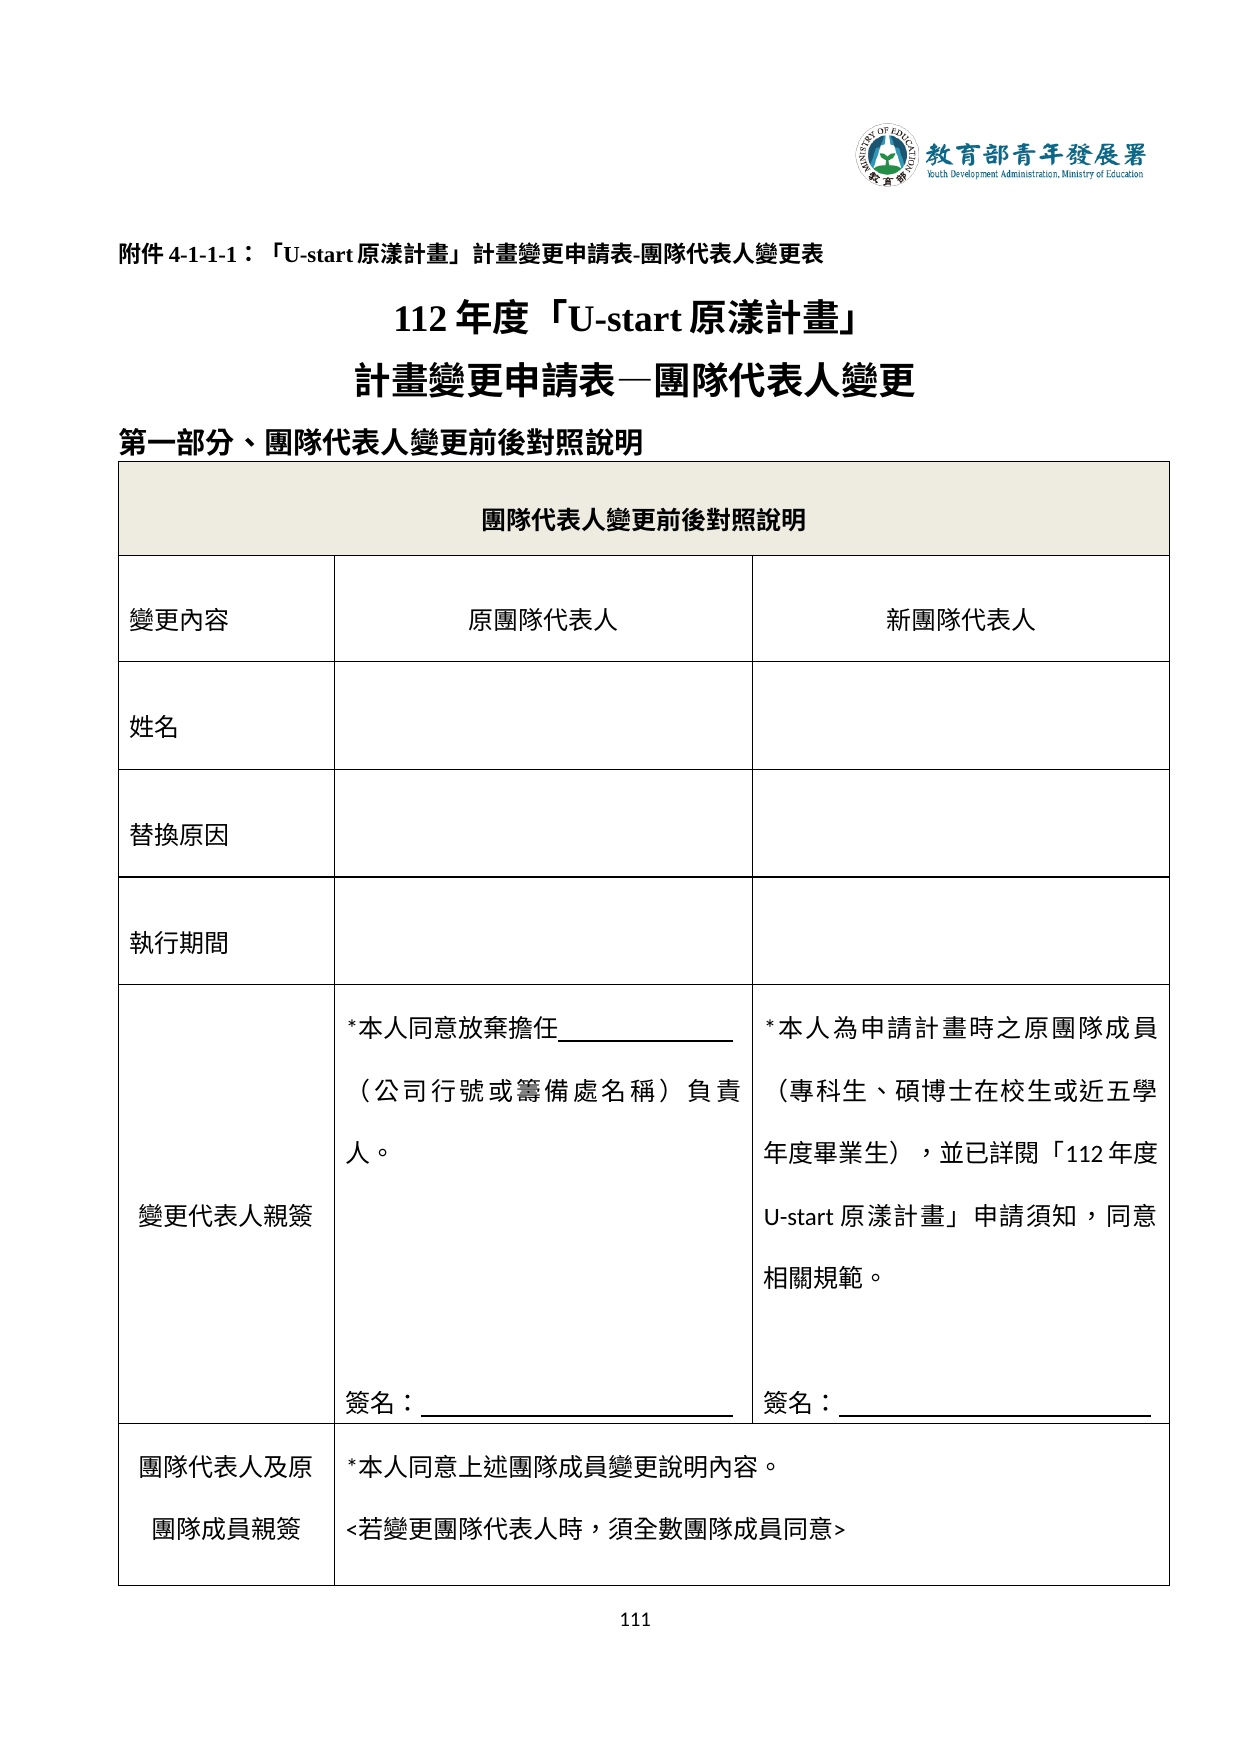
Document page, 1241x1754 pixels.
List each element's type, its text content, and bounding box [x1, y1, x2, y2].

table_cell *本人為申請計畫時之原團隊成員（專科生、碩博士在校生或近五學年度畢業生），並已詳閱「112年度U-start原漾計畫」申請須知，同意相關規範。 簽名： [753, 985, 1169, 1423]
table_header 團隊代表人變更前後對照說明 [119, 462, 1169, 555]
table_cell [335, 662, 752, 769]
text 第一部分、團隊代表人變更前後對照說明 [118, 399, 1152, 461]
text 附件4-1-1-1：「U-start原漾計畫」計畫變更申請表-團隊代表人變更表 [118, 211, 1152, 274]
table_cell [753, 770, 1169, 876]
table_cell [335, 770, 752, 876]
table_cell 團隊代表人及原團隊成員親簽 [119, 1424, 334, 1585]
text 112年度「U-start原漾計畫」 [118, 274, 1152, 336]
table_cell 姓名 [119, 662, 334, 769]
table_cell *本人同意放棄擔任 （公司行號或籌備處名稱）負責人。 簽名： [335, 985, 752, 1423]
table_cell 變更代表人親簽 [119, 985, 334, 1423]
table_cell [753, 878, 1169, 984]
table_cell 新團隊代表人 [753, 556, 1169, 661]
table_cell [335, 878, 752, 984]
table_cell [753, 662, 1169, 769]
table_cell 變更內容 [119, 556, 334, 661]
table_cell 原團隊代表人 [335, 556, 752, 661]
table_cell *本人同意上述團隊成員變更說明內容。 <若變更團隊代表人時，須全數團隊成員同意> [335, 1424, 1169, 1585]
table_cell 執行期間 [119, 878, 334, 984]
table_cell 替換原因 [119, 770, 334, 876]
text 計畫變更申請表—團隊代表人變更 [118, 336, 1152, 399]
